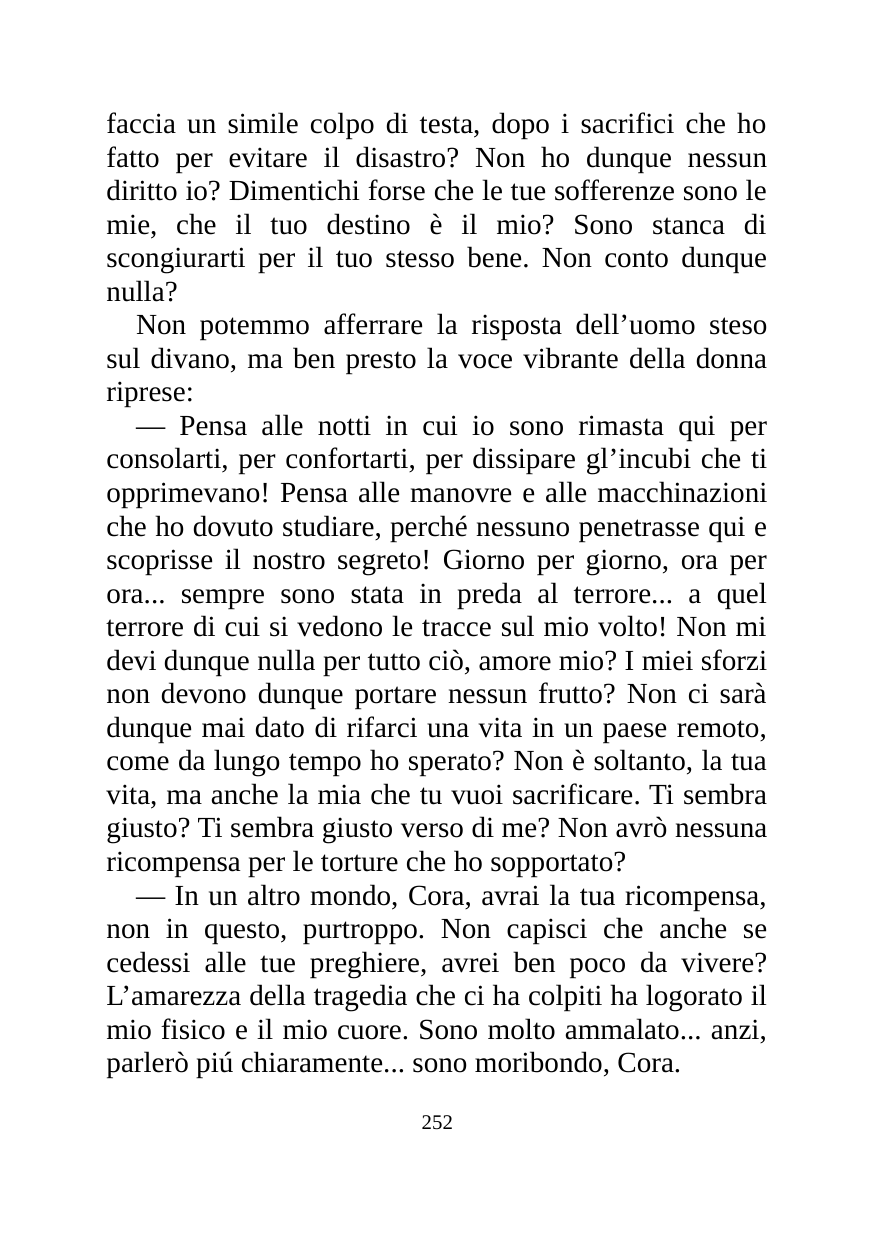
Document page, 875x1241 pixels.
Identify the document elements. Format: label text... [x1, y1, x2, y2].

text faccia un simile colpo di testa, dopo i sacrifici che ho fatto per evitare il disastro? Non ho dunque nessun diritto io? Dimentichi forse che le tue sofferenze sono le mie, che il tuo destino è il mio? Sono stanca di scongiurarti per il tuo stesso bene. Non conto dunque nulla? [106, 106, 768, 307]
text — In un altro mondo, Cora, avrai la tua ricompensa, non in questo, purtroppo. Non capisci che anche se cedessi alle tue preghiere, avrei ben poco da vivere? L’amarezza della tragedia che ci ha colpiti ha logorato il mio fisico e il mio cuore. Sono molto ammalato... anzi, parlerò piú chiaramente... sono moribondo, Cora. [106, 878, 768, 1079]
text — Pensa alle notti in cui io sono rimasta qui per consolarti, per confortarti, per dissipare gl’incubi che ti opprimevano! Pensa alle manovre e alle macchinazioni che ho dovuto studiare, perché nessuno penetrasse qui e scoprisse il nostro segreto! Giorno per giorno, ora per ora... sempre sono stata in preda al terrore... a quel terrore di cui si vedono le tracce sul mio volto! Non mi devi dunque nulla per tutto ciò, amore mio? I miei sforzi non devono dunque portare nessun frutto? Non ci sarà dunque mai dato di rifarci una vita in un paese remoto, come da lungo tempo ho sperato? Non è soltanto, la tua vita, ma anche la mia che tu vuoi sacrificare. Ti sembra giusto? Ti sembra giusto verso di me? Non avrò nessuna ricompensa per le torture che ho sopportato? [106, 408, 768, 878]
text Non potemmo afferrare la risposta dell’uomo steso sul divano, ma ben presto la voce vibrante della donna riprese: [106, 307, 768, 408]
